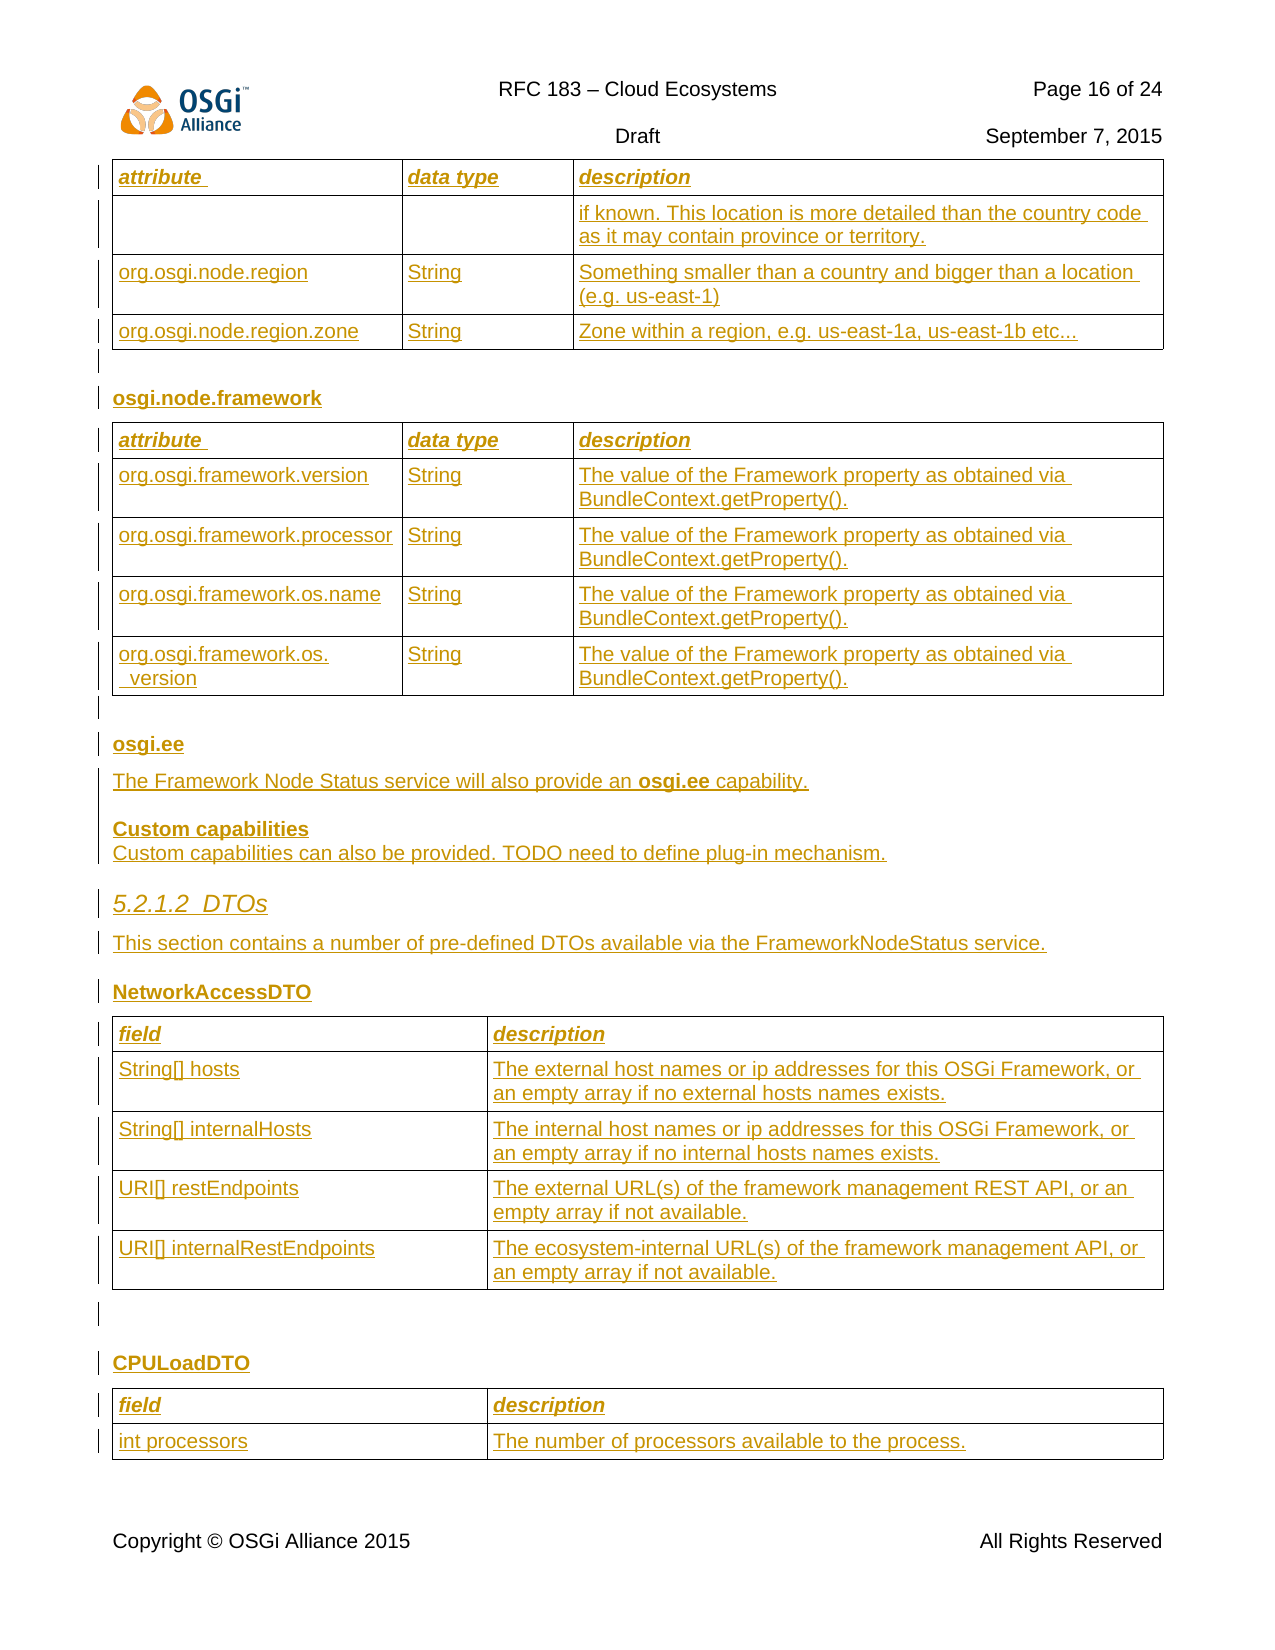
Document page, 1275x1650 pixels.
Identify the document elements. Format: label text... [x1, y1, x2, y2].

table_cell The number of processors available to the process. [488, 1424, 1163, 1458]
table_cell org.osgi.node.region.zone [113, 315, 402, 349]
table_cell The external URL(s) of the framework management REST API, or an empty array if not available. [488, 1171, 1163, 1230]
table_cell The value of the Framework property as obtained via BundleContext.getProperty(). [574, 637, 1163, 695]
table_cell String [403, 518, 573, 576]
table_cell Something smaller than a country and bigger than a location (e.g. us-east-1) [574, 255, 1163, 313]
text This section contains a number of pre-defined DTOs available via the FrameworkNodeStatus service. [112, 931, 1162, 954]
table_header data type [403, 423, 573, 457]
table_cell URI[] internalRestEndpoints [113, 1231, 487, 1289]
table_cell org.osgi.framework.processor [113, 518, 402, 576]
table_header description [574, 160, 1163, 194]
table_cell String[] hosts [113, 1052, 487, 1111]
table_cell String [403, 577, 573, 636]
table_cell org.osgi.framework.os.name [113, 577, 402, 636]
text CPULoadDTO [112, 1351, 1162, 1375]
text NetworkAccessDTO [112, 979, 1162, 1003]
table_cell String [403, 255, 573, 313]
table_header attribute [113, 423, 402, 457]
table_cell org.osgi.framework.version [113, 459, 402, 517]
table_header field [113, 1389, 487, 1423]
text osgi.node.framework [112, 386, 1162, 409]
table_cell String [403, 637, 573, 695]
table_cell The value of the Framework property as obtained via BundleContext.getProperty(). [574, 518, 1163, 576]
table_cell The value of the Framework property as obtained via BundleContext.getProperty(). [574, 459, 1163, 517]
table_header data type [403, 160, 573, 194]
table_cell The value of the Framework property as obtained via BundleContext.getProperty(). [574, 577, 1163, 636]
text osgi.ee [112, 732, 1162, 756]
text Custom capabilities can also be provided. TODO need to define plug-in mechanism. [112, 840, 1162, 864]
table_header field [113, 1017, 487, 1051]
table_header description [488, 1389, 1163, 1423]
table_header description [574, 423, 1163, 457]
table_cell org.osgi.framework.os. version [113, 637, 402, 695]
table_cell [403, 196, 573, 254]
table_cell String[] internalHosts [113, 1112, 487, 1170]
table_cell [113, 196, 402, 254]
table_cell The internal host names or ip addresses for this OSGi Framework, or an empty array if no internal hosts names exists. [488, 1112, 1163, 1170]
table_cell The ecosystem-internal URL(s) of the framework management API, or an empty array if not available. [488, 1231, 1163, 1289]
table_cell The external host names or ip addresses for this OSGi Framework, or an empty array if no external hosts names exists. [488, 1052, 1163, 1111]
table_cell if known. This location is more detailed than the country code as it may contain province or territory. [574, 196, 1163, 254]
text The Framework Node Status service will also provide an osgi.ee capability. [112, 768, 1162, 792]
table_cell URI[] restEndpoints [113, 1171, 487, 1230]
table_cell org.osgi.node.region [113, 255, 402, 313]
table_header description [488, 1017, 1163, 1051]
text Custom capabilities [112, 816, 1162, 840]
table_header attribute [113, 160, 402, 194]
table_cell Zone within a region, e.g. us-east-1a, us-east-1b etc... [574, 315, 1163, 349]
table_cell int processors [113, 1424, 487, 1458]
picture [113, 78, 257, 142]
subtitle DTOs [112, 889, 1162, 918]
table_cell String [403, 315, 573, 349]
table_cell String [403, 459, 573, 517]
